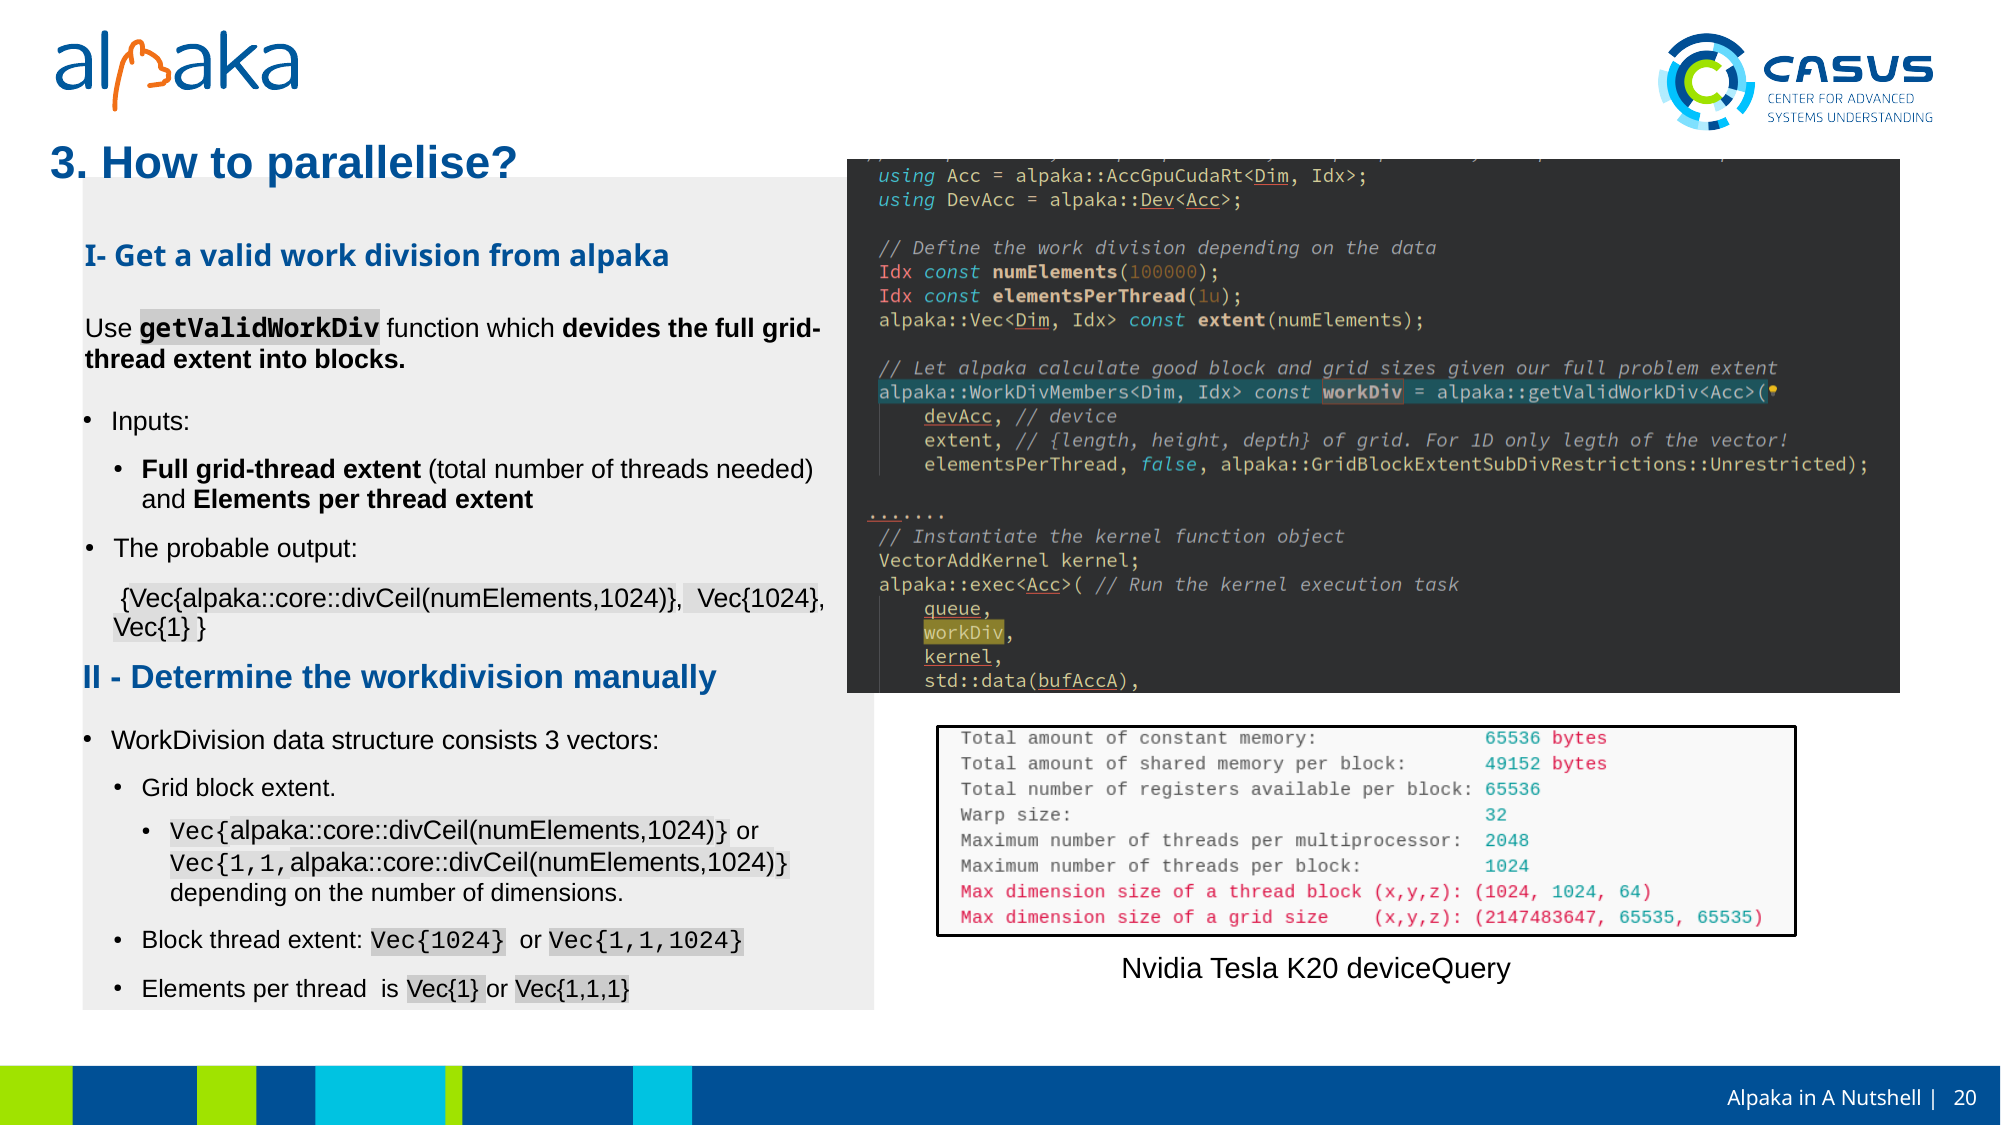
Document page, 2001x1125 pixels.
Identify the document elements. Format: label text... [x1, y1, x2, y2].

text_box 3. How to parallelise? [35, 129, 577, 201]
picture [55, 29, 299, 113]
list I- Get a valid work division from alpaka Use getValidWorkDiv function which devides the full grid-thread extent into blocks. Inputs: Full grid-thread extent (total number of threads needed) and Elements per thread extent The probable output: {Vec{alpaka::core::divCeil(numElements,1024)}, Vec{1024}, Vec{1} } II - Determine the workdivision manually WorkDivision data structure consists 3 vectors: Grid block extent. Vec{alpaka::core::divCeil(numElements,1024)} or Vec{1,1,alpaka::core::divCeil(numElements,1024)} depending on the number of dimensions. Block thread extent: Vec{1024} or Vec{1,1,1024} Elements per thread is Vec{1} or Vec{1,1,1} [82, 177, 875, 1010]
picture [938, 728, 1795, 934]
picture [1658, 33, 1933, 131]
picture [847, 159, 1900, 693]
text_box Nvidia Tesla K20 deviceQuery [1106, 944, 1542, 993]
